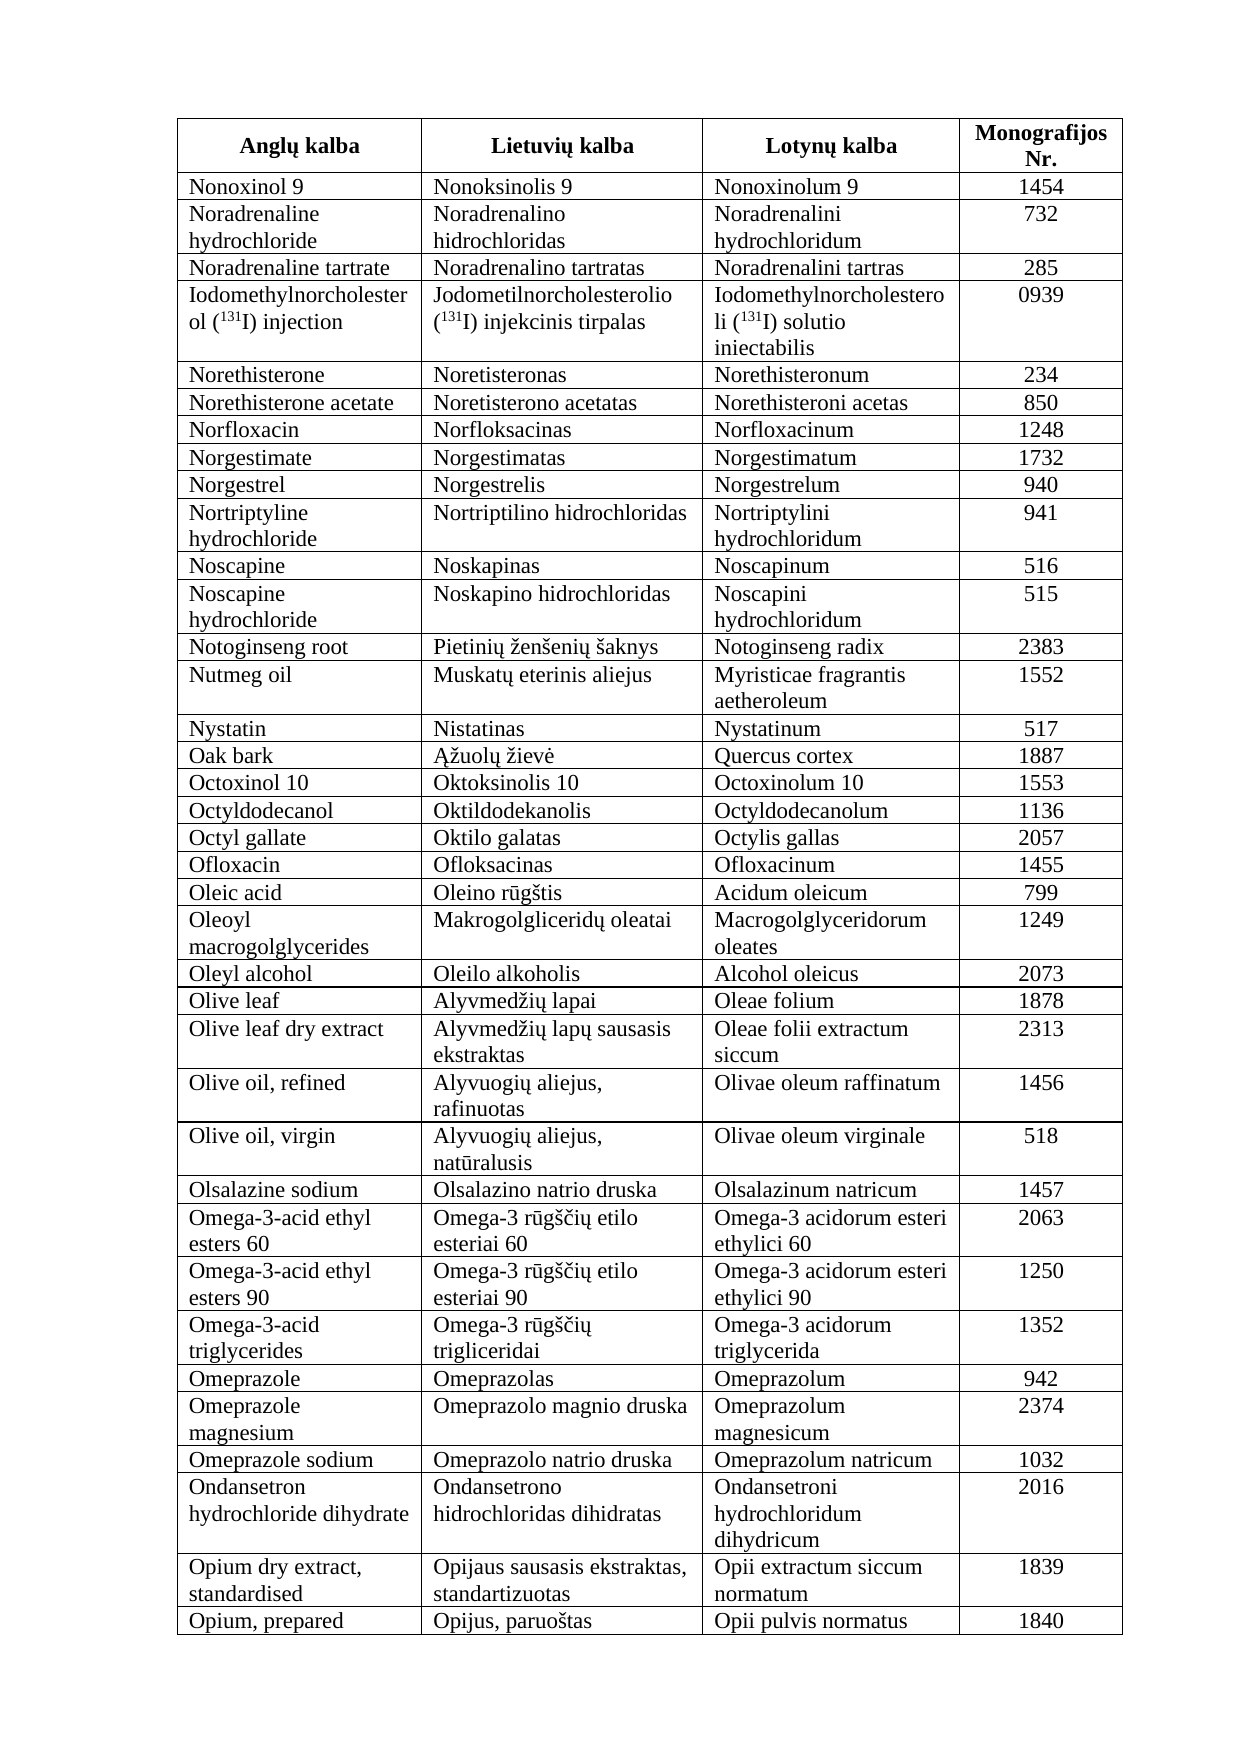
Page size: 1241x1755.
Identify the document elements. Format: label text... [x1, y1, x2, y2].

table_cell Omeprazolum [703, 1365, 959, 1391]
table_cell Notoginseng root [178, 634, 421, 660]
table_cell Macrogolglyceridorum oleates [703, 906, 959, 959]
table_cell Omega-3 rūgščių etilo esteriai 60 [422, 1204, 702, 1256]
table_cell Noskapinas [422, 552, 702, 579]
table_cell 2057 [960, 824, 1122, 851]
table_cell 940 [960, 471, 1122, 497]
table_cell 1352 [960, 1311, 1122, 1364]
table_cell Quercus cortex [703, 742, 959, 768]
table_cell 516 [960, 552, 1122, 579]
table_cell Iodomethylnorcholesterol (131I) injection [178, 281, 421, 361]
table_cell Noscapine [178, 552, 421, 579]
table_cell Acidum oleicum [703, 879, 959, 905]
table_cell 1455 [960, 852, 1122, 878]
table_cell Notoginseng radix [703, 634, 959, 660]
table_cell Norfloxacinum [703, 416, 959, 443]
table_cell Olsalazinum natricum [703, 1176, 959, 1202]
table_cell Omega-3-acid triglycerides [178, 1311, 421, 1364]
table_cell Norgestimatas [422, 444, 702, 470]
table_cell 1136 [960, 797, 1122, 823]
table_cell Nystatinum [703, 715, 959, 741]
table_cell Octylis gallas [703, 824, 959, 851]
table_cell Pietinių ženšenių šaknys [422, 634, 702, 660]
table_cell Omeprazolo magnio druska [422, 1392, 702, 1445]
table_cell Iodomethylnorcholesteroli (131I) solutio iniectabilis [703, 281, 959, 361]
table_cell Olive oil, refined [178, 1069, 421, 1121]
table_cell Omeprazole magnesium [178, 1392, 421, 1445]
table_cell 850 [960, 389, 1122, 415]
table_cell Oktildodekanolis [422, 797, 702, 823]
table_cell Nortriptylini hydrochloridum [703, 499, 959, 551]
table_cell Ondansetron hydrochloride dihydrate [178, 1473, 421, 1552]
table_header Anglų kalba [178, 119, 421, 172]
table_cell Nortriptilino hidrochloridas [422, 499, 702, 551]
table_cell Omega-3-acid ethyl esters 90 [178, 1257, 421, 1310]
table_cell Nutmeg oil [178, 661, 421, 713]
table_cell 1840 [960, 1607, 1122, 1633]
table_cell Norgestimatum [703, 444, 959, 470]
table_cell 2313 [960, 1015, 1122, 1068]
table_header Monografijos Nr. [960, 119, 1122, 172]
table_cell Oktilo galatas [422, 824, 702, 851]
table_cell 2073 [960, 960, 1122, 986]
table_cell Noradrenalino hidrochloridas [422, 200, 702, 253]
table_cell Norfloxacin [178, 416, 421, 443]
table_cell Norgestrelum [703, 471, 959, 497]
table_header Lietuvių kalba [422, 119, 702, 172]
table_cell Noretisteronas [422, 362, 702, 388]
table_cell Omega-3-acid ethyl esters 60 [178, 1204, 421, 1256]
table_cell Oleyl alcohol [178, 960, 421, 986]
table_cell Omega-3 acidorum esteri ethylici 60 [703, 1204, 959, 1256]
table_cell Opium dry extract, standardised [178, 1554, 421, 1606]
table_cell Noskapino hidrochloridas [422, 580, 702, 632]
table_cell Ofloksacinas [422, 852, 702, 878]
table_cell 517 [960, 715, 1122, 741]
table_cell Oleoyl macrogolglycerides [178, 906, 421, 959]
table_cell Omeprazolum magnesicum [703, 1392, 959, 1445]
table_cell Noradrenalini tartras [703, 254, 959, 280]
table_cell Myristicae fragrantis aetheroleum [703, 661, 959, 713]
table_cell 1250 [960, 1257, 1122, 1310]
table_cell 942 [960, 1365, 1122, 1391]
table_cell Olivae oleum virginale [703, 1123, 959, 1175]
table_cell 1732 [960, 444, 1122, 470]
table_cell Opijus, paruoštas [422, 1607, 702, 1633]
table_cell Oleae folii extractum siccum [703, 1015, 959, 1068]
table_cell 1839 [960, 1554, 1122, 1606]
table_cell Olsalazino natrio druska [422, 1176, 702, 1202]
table_cell 2383 [960, 634, 1122, 660]
table_cell Octyldodecanolum [703, 797, 959, 823]
table_cell Nystatin [178, 715, 421, 741]
table_cell 941 [960, 499, 1122, 551]
table_cell 234 [960, 362, 1122, 388]
table_cell Omeprazole sodium [178, 1446, 421, 1472]
table_cell 732 [960, 200, 1122, 253]
table_cell Opii pulvis normatus [703, 1607, 959, 1633]
table_cell Oktoksinolis 10 [422, 769, 702, 796]
table_cell Noradrenalino tartratas [422, 254, 702, 280]
table_cell Olive oil, virgin [178, 1123, 421, 1175]
table_cell Omega-3 acidorum triglycerida [703, 1311, 959, 1364]
table_cell Noscapini hydrochloridum [703, 580, 959, 632]
table_header Lotynų kalba [703, 119, 959, 172]
table_cell Oleic acid [178, 879, 421, 905]
table_cell Nortriptyline hydrochloride [178, 499, 421, 551]
table_cell Opijaus sausasis ekstraktas, standartizuotas [422, 1554, 702, 1606]
table_cell Makrogolgliceridų oleatai [422, 906, 702, 959]
table_cell Opii extractum siccum normatum [703, 1554, 959, 1606]
table_cell Noradrenaline tartrate [178, 254, 421, 280]
table_cell Alyvmedžių lapai [422, 988, 702, 1014]
table_cell Alyvuogių aliejus, natūralusis [422, 1123, 702, 1175]
table_cell 518 [960, 1123, 1122, 1175]
table_cell Norethisterone [178, 362, 421, 388]
table_cell 0939 [960, 281, 1122, 361]
table_cell 1456 [960, 1069, 1122, 1121]
table_cell Norgestimate [178, 444, 421, 470]
table_cell Noscapine hydrochloride [178, 580, 421, 632]
table_cell 1887 [960, 742, 1122, 768]
table_cell 1248 [960, 416, 1122, 443]
table_cell Omeprazolas [422, 1365, 702, 1391]
table_cell Alyvuogių aliejus, rafinuotas [422, 1069, 702, 1121]
table_cell Octyldodecanol [178, 797, 421, 823]
table_cell Olsalazine sodium [178, 1176, 421, 1202]
table_cell 2374 [960, 1392, 1122, 1445]
table_cell Omega-3 acidorum esteri ethylici 90 [703, 1257, 959, 1310]
table_cell Omeprazole [178, 1365, 421, 1391]
table_cell Octyl gallate [178, 824, 421, 851]
table_cell Norethisteroni acetas [703, 389, 959, 415]
table_cell Oleae folium [703, 988, 959, 1014]
table_cell Nistatinas [422, 715, 702, 741]
table_cell 1457 [960, 1176, 1122, 1202]
table_cell Omeprazolo natrio druska [422, 1446, 702, 1472]
table_cell Nonoksinolis 9 [422, 173, 702, 199]
table_cell Noradrenaline hydrochloride [178, 200, 421, 253]
table_cell Olive leaf [178, 988, 421, 1014]
table_cell Ąžuolų žievė [422, 742, 702, 768]
table_cell Ofloxacin [178, 852, 421, 878]
table_cell Olivae oleum raffinatum [703, 1069, 959, 1121]
table_cell Alyvmedžių lapų sausasis ekstraktas [422, 1015, 702, 1068]
table_cell Muskatų eterinis aliejus [422, 661, 702, 713]
table_cell Alcohol oleicus [703, 960, 959, 986]
table_cell Ofloxacinum [703, 852, 959, 878]
table_cell Nonoxinol 9 [178, 173, 421, 199]
table_cell Ondansetroni hydrochloridum dihydricum [703, 1473, 959, 1552]
table_cell 1454 [960, 173, 1122, 199]
table_cell Norethisteronum [703, 362, 959, 388]
table_cell Oleino rūgštis [422, 879, 702, 905]
table_cell Noscapinum [703, 552, 959, 579]
table_cell Oleilo alkoholis [422, 960, 702, 986]
table_cell 2016 [960, 1473, 1122, 1552]
table_cell Norethisterone acetate [178, 389, 421, 415]
table_cell Opium, prepared [178, 1607, 421, 1633]
table_cell Noretisterono acetatas [422, 389, 702, 415]
table_cell 1249 [960, 906, 1122, 959]
table_cell 285 [960, 254, 1122, 280]
table_cell Omeprazolum natricum [703, 1446, 959, 1472]
table_cell Oak bark [178, 742, 421, 768]
table_cell Ondansetrono hidrochloridas dihidratas [422, 1473, 702, 1552]
table_cell 799 [960, 879, 1122, 905]
table_cell Norgestrelis [422, 471, 702, 497]
table_cell Nonoxinolum 9 [703, 173, 959, 199]
table_cell Olive leaf dry extract [178, 1015, 421, 1068]
table_cell 1878 [960, 988, 1122, 1014]
table_cell Omega-3 rūgščių trigliceridai [422, 1311, 702, 1364]
table_cell Octoxinol 10 [178, 769, 421, 796]
table_cell Norfloksacinas [422, 416, 702, 443]
table_cell 1553 [960, 769, 1122, 796]
table_cell 2063 [960, 1204, 1122, 1256]
table_cell Octoxinolum 10 [703, 769, 959, 796]
table_cell 1552 [960, 661, 1122, 713]
table_cell Omega-3 rūgščių etilo esteriai 90 [422, 1257, 702, 1310]
table_cell Norgestrel [178, 471, 421, 497]
table_cell Noradrenalini hydrochloridum [703, 200, 959, 253]
table_cell 1032 [960, 1446, 1122, 1472]
table_cell Jodometilnorcholesterolio (131I) injekcinis tirpalas [422, 281, 702, 361]
table_cell 515 [960, 580, 1122, 632]
